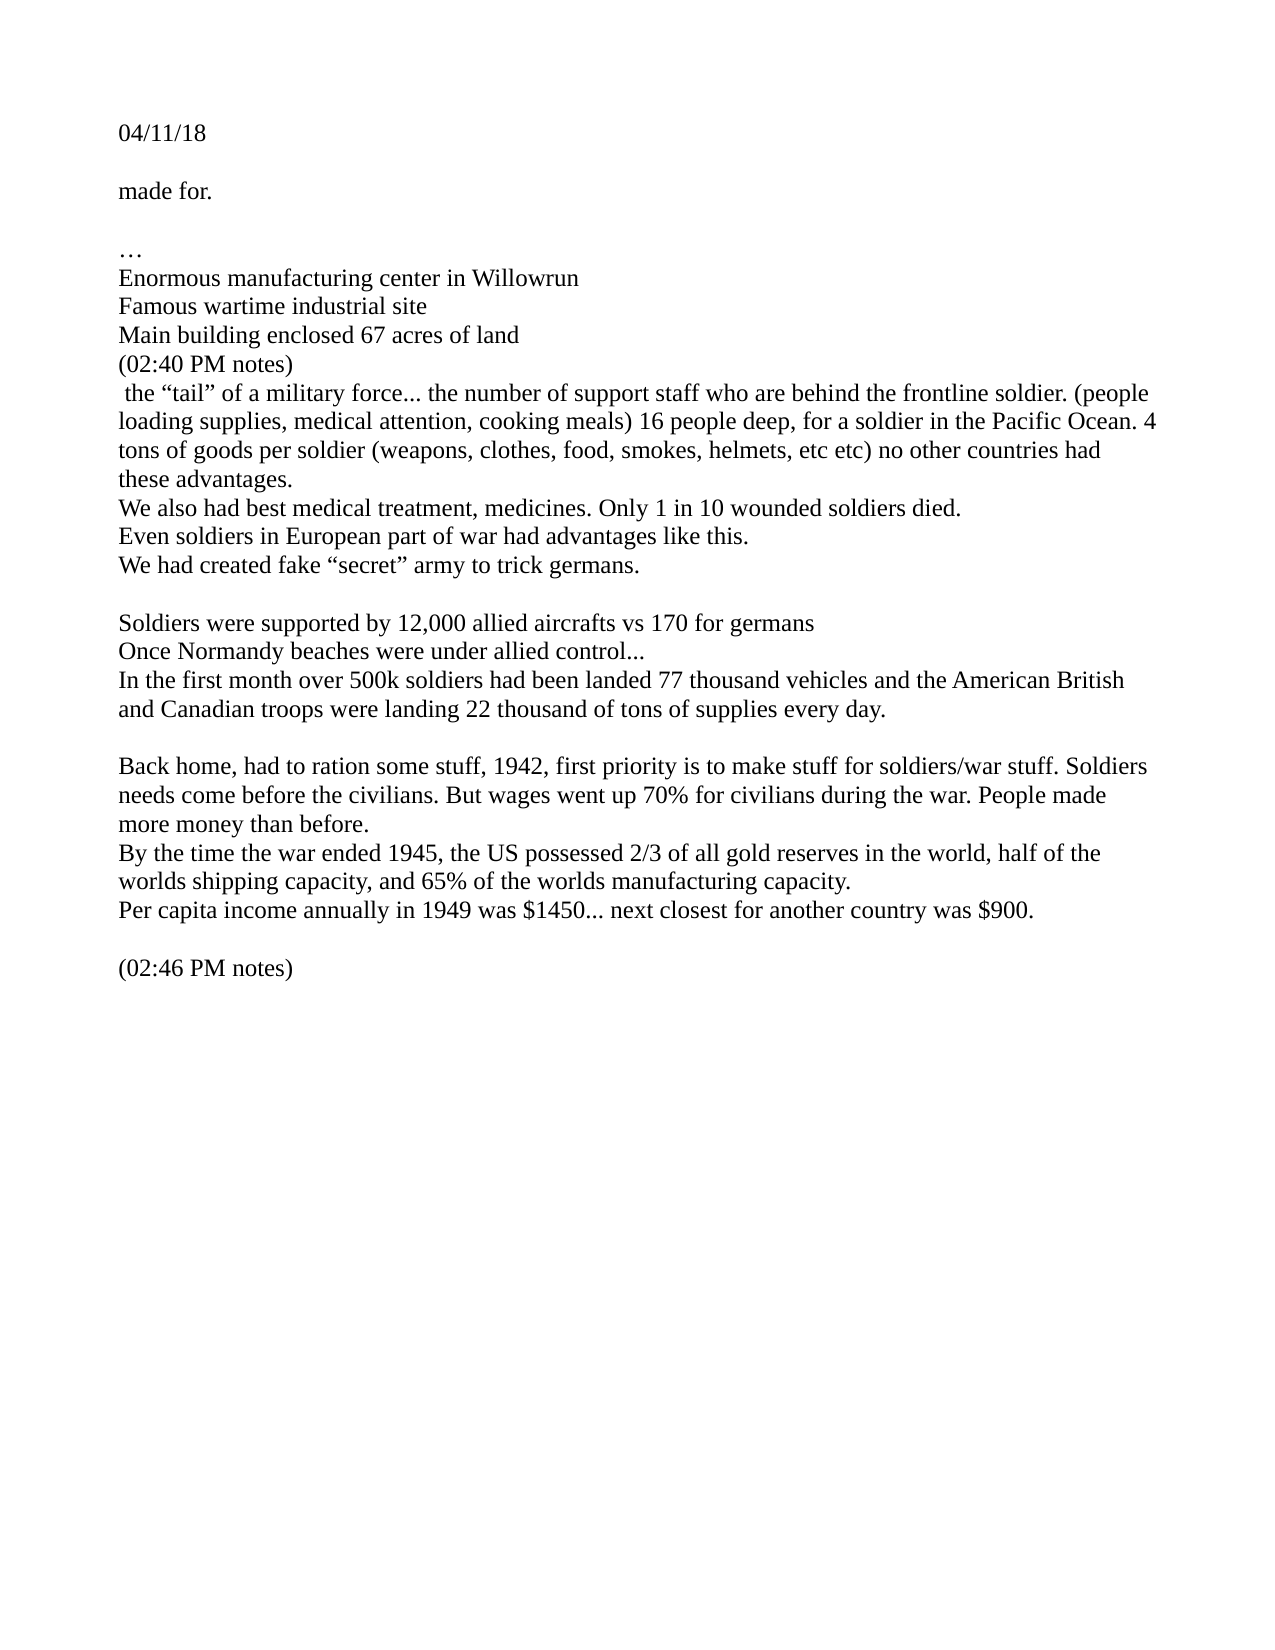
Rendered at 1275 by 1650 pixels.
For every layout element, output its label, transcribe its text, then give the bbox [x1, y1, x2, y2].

text Back home, had to ration some stuff, 1942, first priority is to make stuff for soldiers/war stuff. Soldiers needs come before the civilians. But wages went up 70% for civilians during the war. People made more money than before. [118, 751, 1157, 838]
text (02:40 PM notes) [118, 349, 1157, 378]
text By the time the war ended 1945, the US possessed 2/3 of all gold reserves in the world, half of the worlds shipping capacity, and 65% of the worlds manufacturing capacity. [118, 838, 1157, 895]
text made for. [118, 176, 1157, 205]
text Once Normandy beaches were under allied control... [118, 636, 1157, 665]
text the “tail” of a military force... the number of support staff who are behind the frontline soldier. (people loading supplies, medical attention, cooking meals) 16 people deep, for a soldier in the Pacific Ocean. 4 tons of goods per soldier (weapons, clothes, food, smokes, helmets, etc etc) no other countries had these advantages. [118, 378, 1157, 493]
text In the first month over 500k soldiers had been landed 77 thousand vehicles and the American British and Canadian troops were landing 22 thousand of tons of supplies every day. [118, 665, 1157, 723]
text Even soldiers in European part of war had advantages like this. [118, 521, 1157, 550]
text (02:46 PM notes) [118, 953, 1157, 981]
text Soldiers were supported by 12,000 allied aircrafts vs 170 for germans [118, 608, 1157, 636]
text … [118, 234, 1157, 263]
text Per capita income annually in 1949 was $1450... next closest for another country was $900. [118, 895, 1157, 924]
text Enormous manufacturing center in Willowrun [118, 263, 1157, 291]
text We had created fake “secret” army to trick germans. [118, 550, 1157, 579]
text Famous wartime industrial site [118, 291, 1157, 320]
text We also had best medical treatment, medicines. Only 1 in 10 wounded soldiers died. [118, 493, 1157, 521]
text Main building enclosed 67 acres of land [118, 320, 1157, 349]
